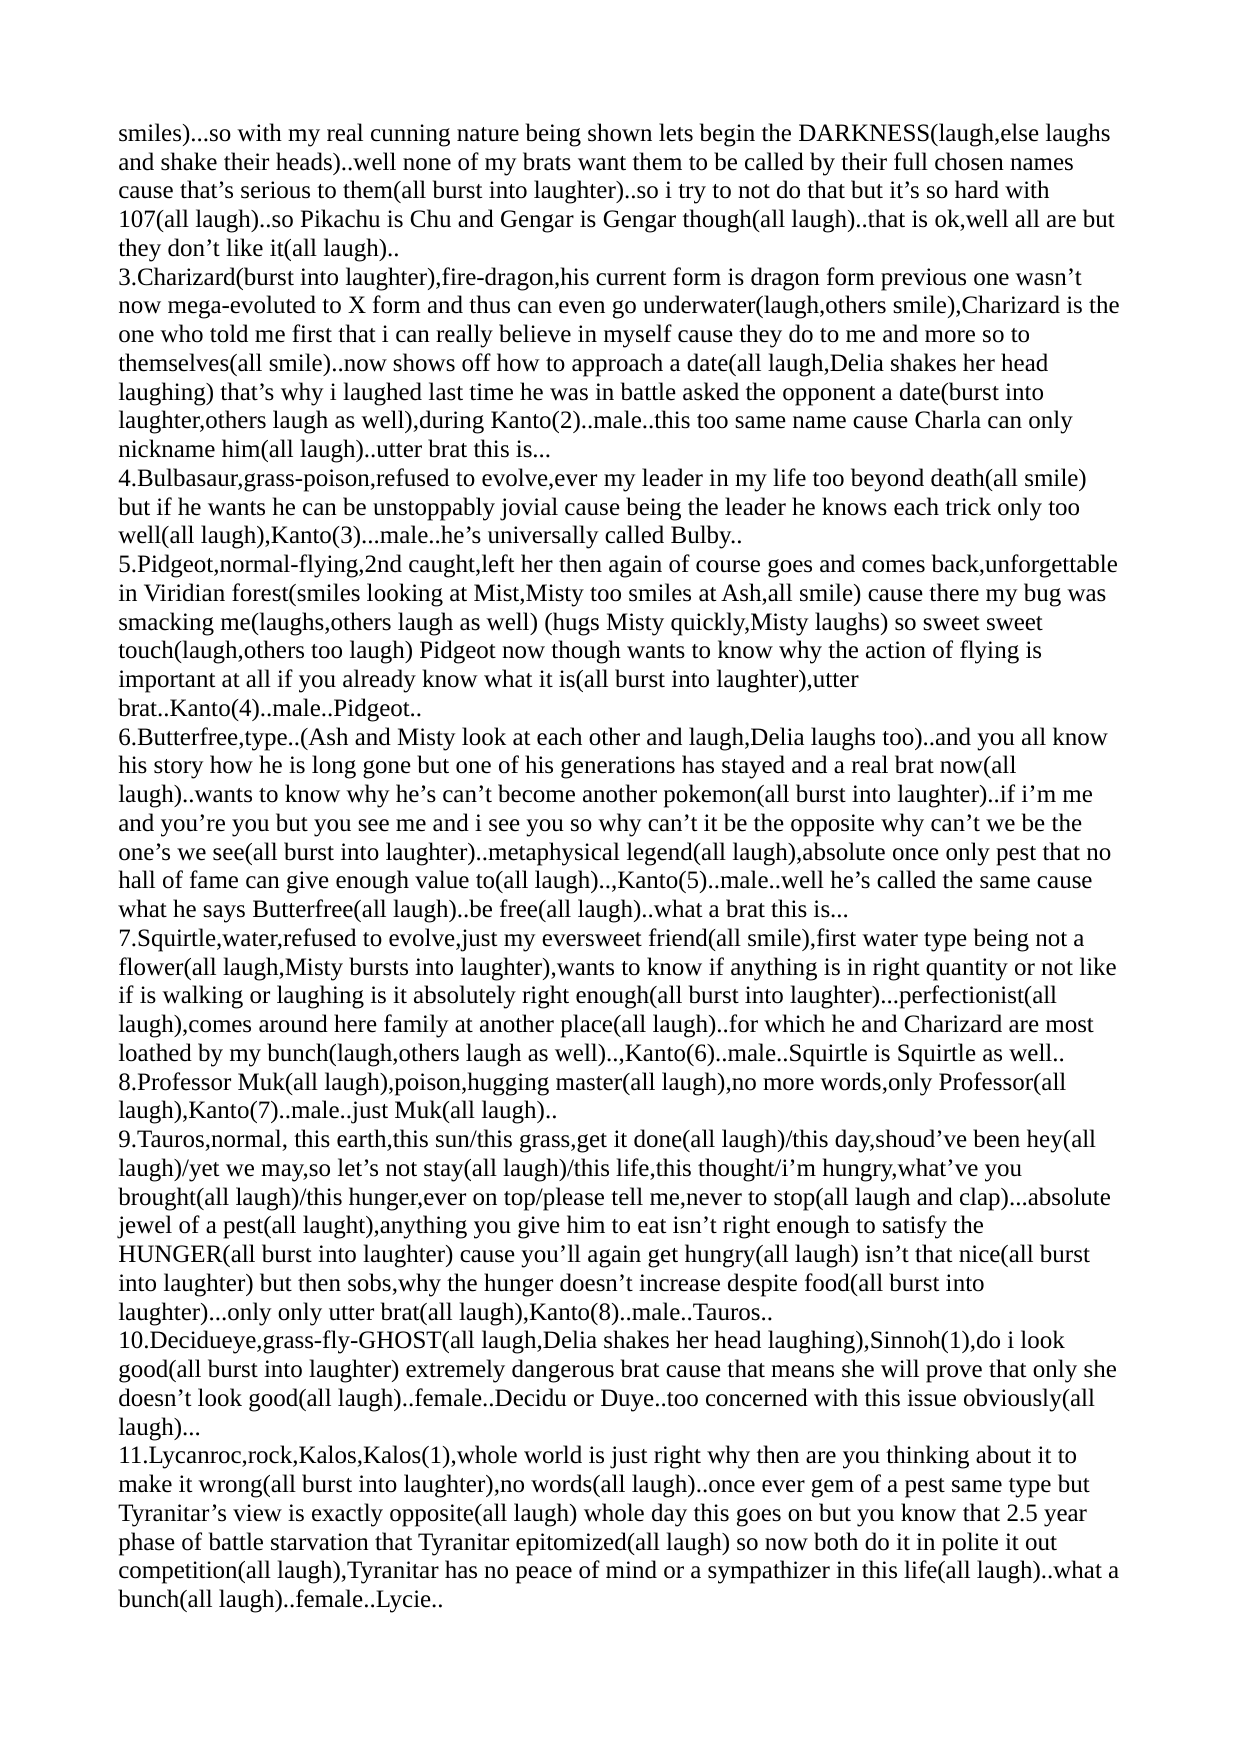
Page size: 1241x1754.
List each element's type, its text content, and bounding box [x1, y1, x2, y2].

text 9.Tauros,normal, this earth,this sun/this grass,get it done(all laugh)/this day,shoud’ve been hey(all laugh)/yet we may,so let’s not stay(all laugh)/this life,this thought/i’m hungry,what’ve you brought(all laugh)/this hunger,ever on top/please tell me,never to stop(all laugh and clap)...absolute jewel of a pest(all laught),anything you give him to eat isn’t right enough to satisfy the HUNGER(all burst into laughter) cause you’ll again get hungry(all laugh) isn’t that nice(all burst into laughter) but then sobs,why the hunger doesn’t increase despite food(all burst into laughter)...only only utter brat(all laugh),Kanto(8)..male..Tauros.. [118, 1124, 1122, 1326]
text 5.Pidgeot,normal-flying,2nd caught,left her then again of course goes and comes back,unforgettable in Viridian forest(smiles looking at Mist,Misty too smiles at Ash,all smile) cause there my bug was smacking me(laughs,others laugh as well) (hugs Misty quickly,Misty laughs) so sweet sweet touch(laugh,others too laugh) Pidgeot now though wants to know why the action of flying is important at all if you already know what it is(all burst into laughter),utter brat..Kanto(4)..male..Pidgeot.. [118, 549, 1122, 722]
text 7.Squirtle,water,refused to evolve,just my eversweet friend(all smile),first water type being not a flower(all laugh,Misty bursts into laughter),wants to know if anything is in right quantity or not like if is walking or laughing is it absolutely right enough(all burst into laughter)...perfectionist(all laugh),comes around here family at another place(all laugh)..for which he and Charizard are most loathed by my bunch(laugh,others laugh as well)..,Kanto(6)..male..Squirtle is Squirtle as well.. [118, 923, 1122, 1067]
text 8.Professor Muk(all laugh),poison,hugging master(all laugh),no more words,only Professor(all laugh),Kanto(7)..male..just Muk(all laugh).. [118, 1067, 1122, 1124]
text 3.Charizard(burst into laughter),fire-dragon,his current form is dragon form previous one wasn’t now mega-evoluted to X form and thus can even go underwater(laugh,others smile),Charizard is the one who told me first that i can really believe in myself cause they do to me and more so to themselves(all smile)..now shows off how to approach a date(all laugh,Delia shakes her head laughing) that’s why i laughed last time he was in battle asked the opponent a date(burst into laughter,others laugh as well),during Kanto(2)..male..this too same name cause Charla can only nickname him(all laugh)..utter brat this is... [118, 262, 1122, 463]
text 4.Bulbasaur,grass-poison,refused to evolve,ever my leader in my life too beyond death(all smile) but if he wants he can be unstoppably jovial cause being the leader he knows each trick only too well(all laugh),Kanto(3)...male..he’s universally called Bulby.. [118, 463, 1122, 549]
text 10.Decidueye,grass-fly-GHOST(all laugh,Delia shakes her head laughing),Sinnoh(1),do i look good(all burst into laughter) extremely dangerous brat cause that means she will prove that only she doesn’t look good(all laugh)..female..Decidu or Duye..too concerned with this issue obviously(all laugh)... [118, 1326, 1122, 1441]
text 11.Lycanroc,rock,Kalos,Kalos(1),whole world is just right why then are you thinking about it to make it wrong(all burst into laughter),no words(all laugh)..once ever gem of a pest same type but Tyranitar’s view is exactly opposite(all laugh) whole day this goes on but you know that 2.5 year phase of battle starvation that Tyranitar epitomized(all laugh) so now both do it in polite it out competition(all laugh),Tyranitar has no peace of mind or a sympathizer in this life(all laugh)..what a bunch(all laugh)..female..Lycie.. [118, 1441, 1122, 1613]
text smiles)...so with my real cunning nature being shown lets begin the DARKNESS(laugh,else laughs and shake their heads)..well none of my brats want them to be called by their full chosen names cause that’s serious to them(all burst into laughter)..so i try to not do that but it’s so hard with 107(all laugh)..so Pikachu is Chu and Gengar is Gengar though(all laugh)..that is ok,well all are but they don’t like it(all laugh).. [118, 118, 1122, 262]
text 6.Butterfree,type..(Ash and Misty look at each other and laugh,Delia laughs too)..and you all know his story how he is long gone but one of his generations has stayed and a real brat now(all laugh)..wants to know why he’s can’t become another pokemon(all burst into laughter)..if i’m me and you’re you but you see me and i see you so why can’t it be the opposite why can’t we be the one’s we see(all burst into laughter)..metaphysical legend(all laugh),absolute once only pest that no hall of fame can give enough value to(all laugh)..,Kanto(5)..male..well he’s called the same cause what he says Butterfree(all laugh)..be free(all laugh)..what a brat this is... [118, 722, 1122, 923]
